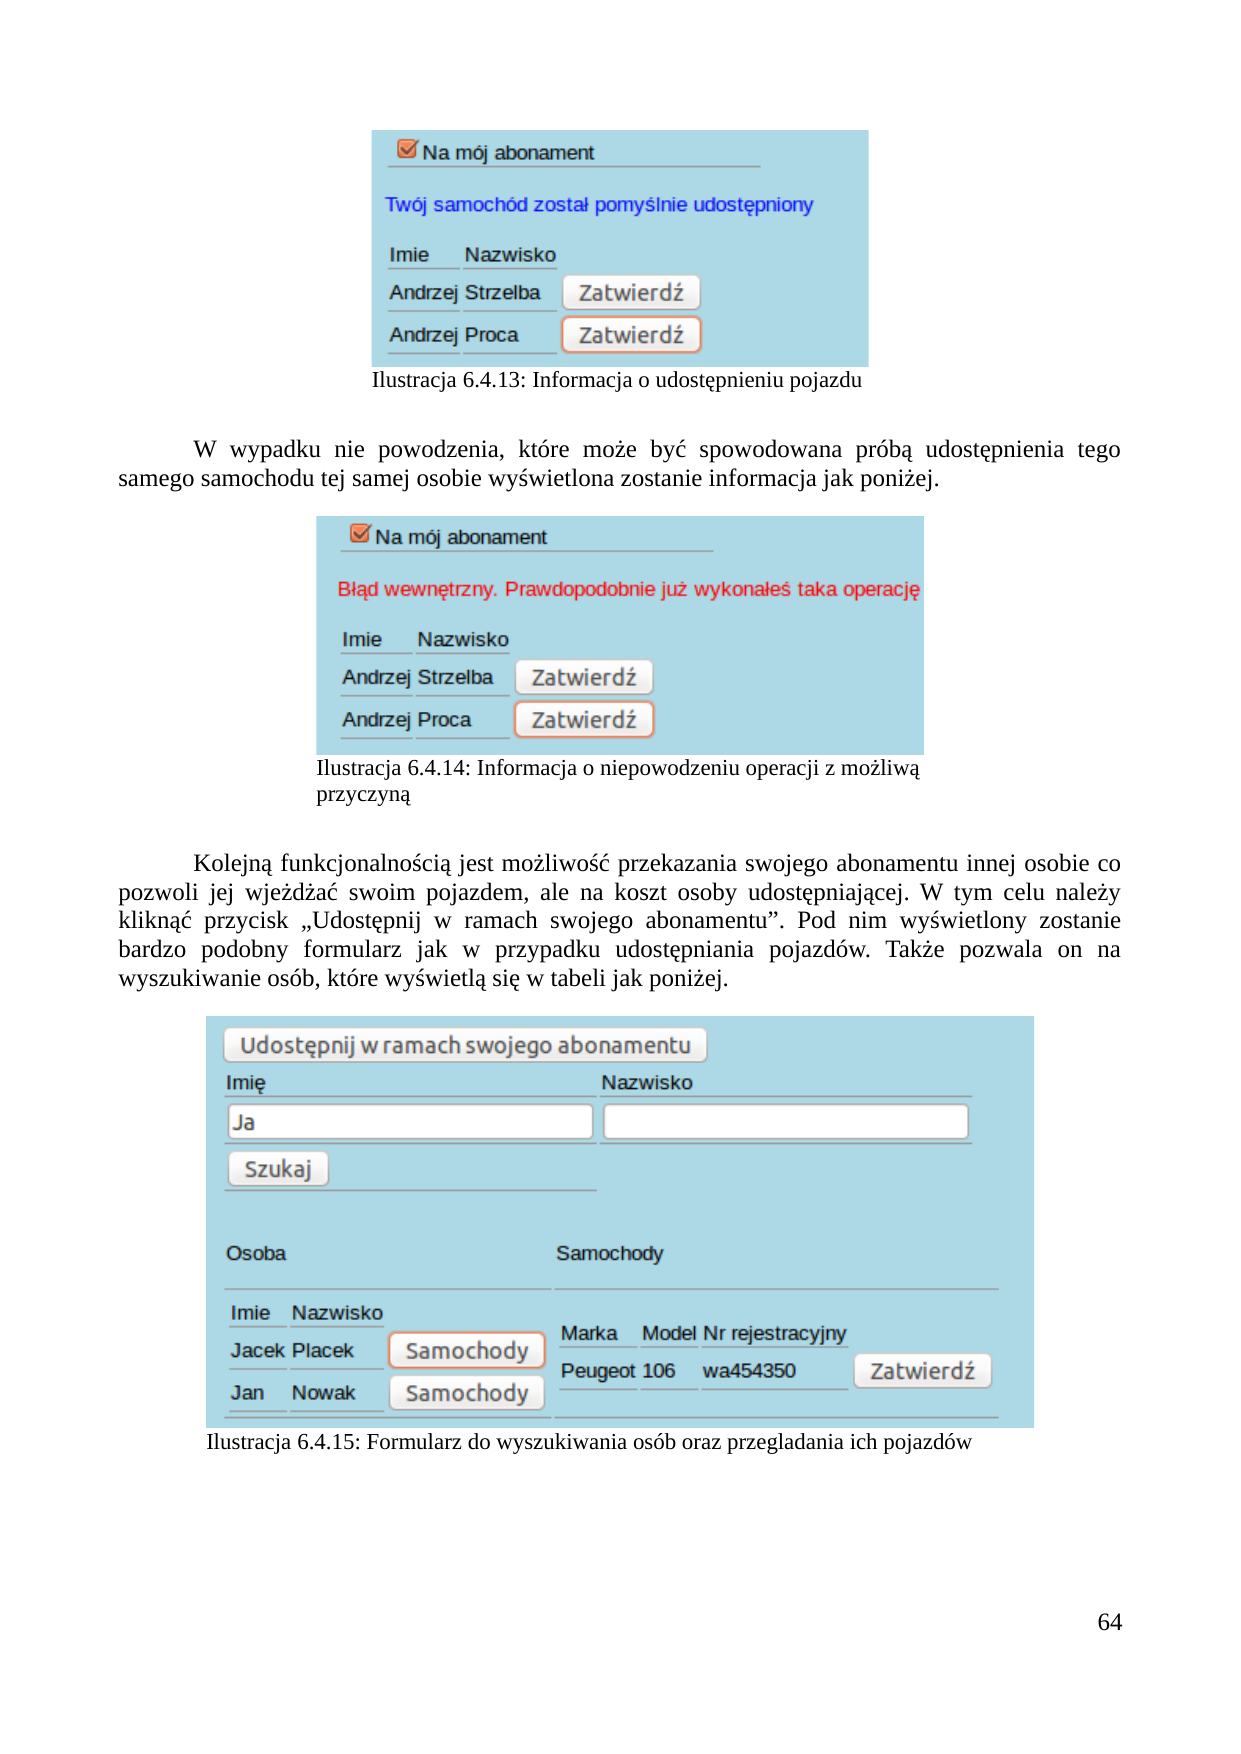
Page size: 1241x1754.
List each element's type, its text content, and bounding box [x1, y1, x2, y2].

picture [206, 1016, 1035, 1428]
picture [316, 516, 924, 755]
text Ilustracja 6.4.13: Informacja o udostępnieniu pojazdu [372, 367, 868, 393]
text Kolejną funkcjonalnością jest możliwość przekazania swojego abonamentu innej osobie co pozwoli jej wjeżdżać swoim pojazdem, ale na koszt osoby udostępniającej. W tym celu należy kliknąć przycisk „Udostępnij w ramach swojego abonamentu”. Pod nim wyświetlony zostanie bardzo podobny formularz jak w przypadku udostępniania pojazdów. Także pozwala on na wyszukiwanie osób, które wyświetlą się w tabeli jak poniżej. [118, 848, 1122, 992]
text W wypadku nie powodzenia, które może być spowodowana próbą udostępnienia tego samego samochodu tej samej osobie wyświetlona zostanie informacja jak poniżej. [118, 434, 1122, 492]
picture [371, 130, 869, 367]
text Ilustracja 6.4.15: Formularz do wyszukiwania osób oraz przegladania ich pojazdów [206, 1428, 1034, 1454]
text Ilustracja 6.4.14: Informacja o niepowodzeniu operacji z możliwą przyczyną [316, 755, 924, 807]
